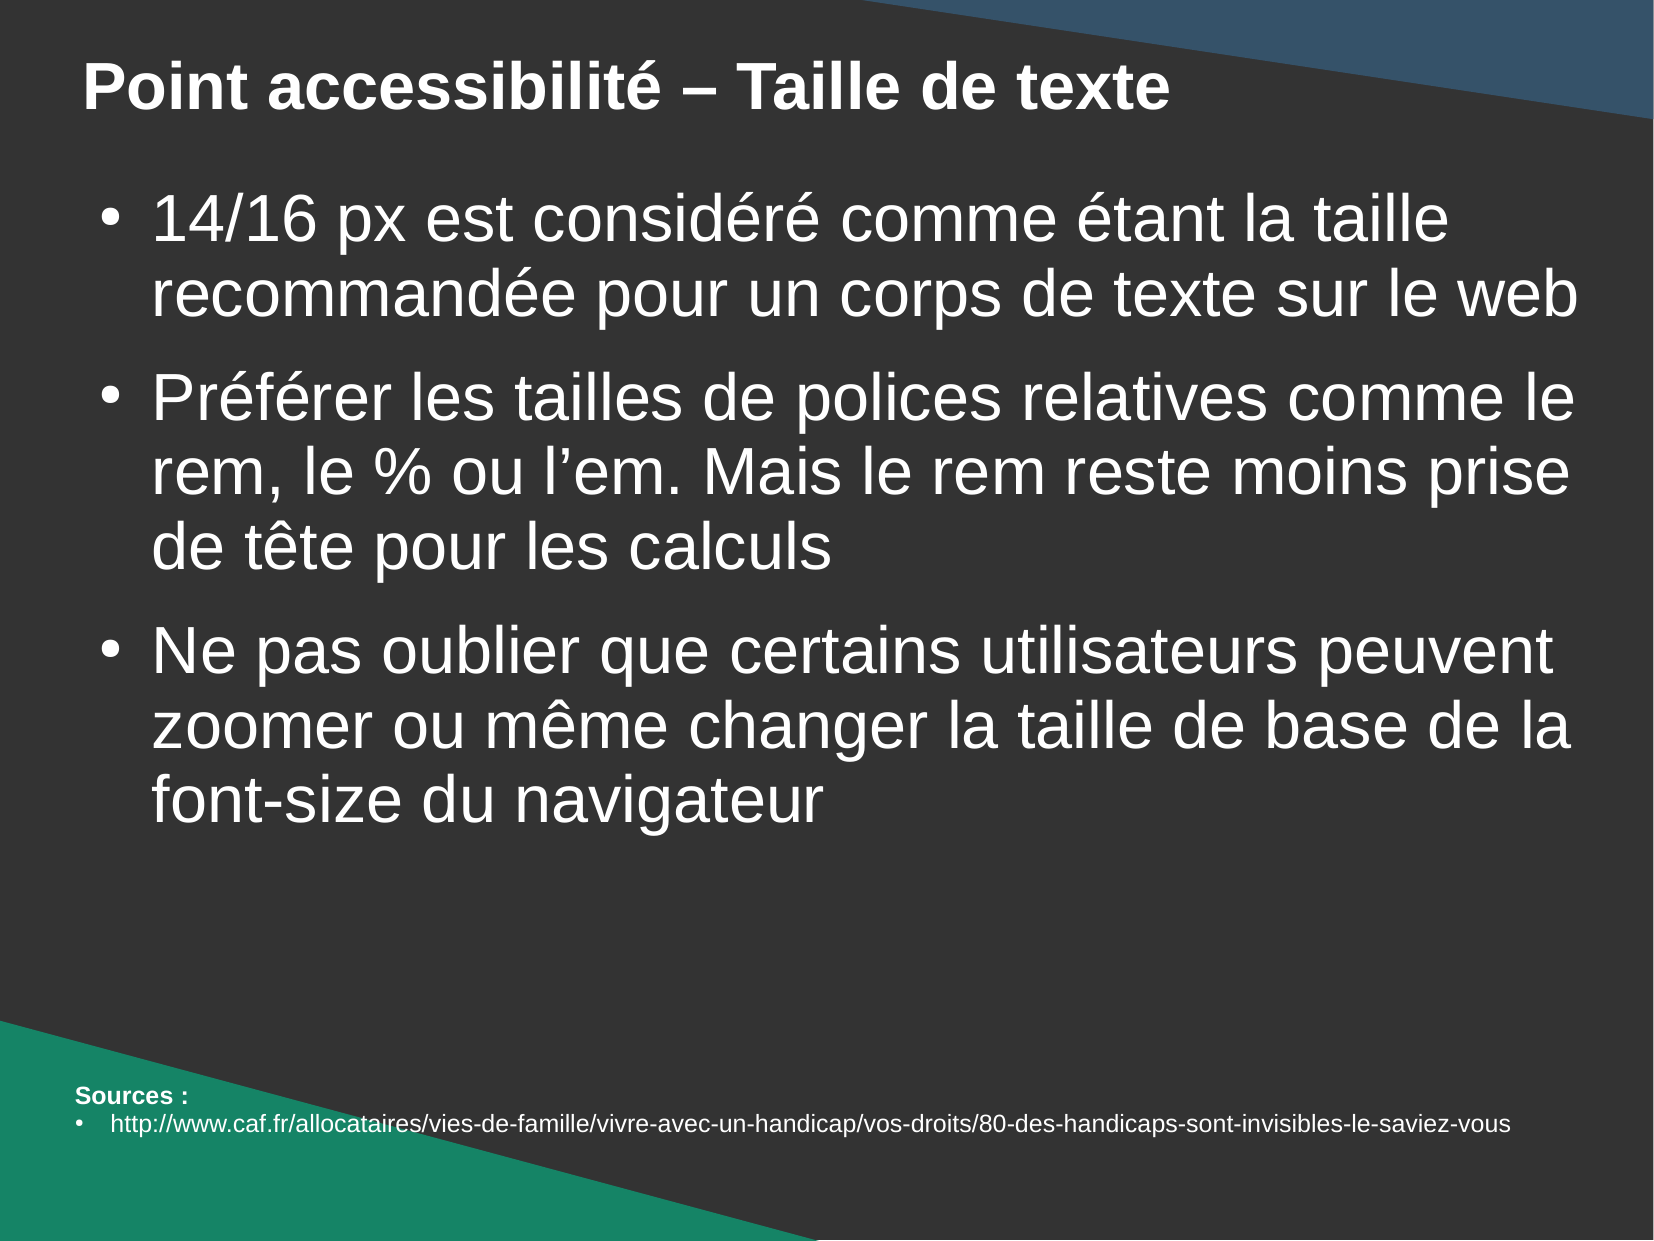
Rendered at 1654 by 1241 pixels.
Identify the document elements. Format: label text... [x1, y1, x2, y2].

text_box [861, 0, 1654, 120]
list 14/16 px est considéré comme étant la taille recommandée pour un corps de texte sur le web Préférer les tailles de polices relatives comme le rem, le % ou l’em. Mais le rem reste moins prise de tête pour les calculs Ne pas oublier que certains utilisateurs peuvent zoomer ou même changer la taille de base de la font-size du navigateur [80, 180, 1605, 922]
text_box [0, 1020, 199, 1241]
text_box Sources : http://www.caf.fr/allocataires/vies-de-famille/vivre-avec-un-handicap/vos-droits/80-des-handicaps-sont-invisibles-le-saviez-vous [60, 1074, 1546, 1241]
title Point accessibilité – Taille de texte [82, 49, 1571, 162]
